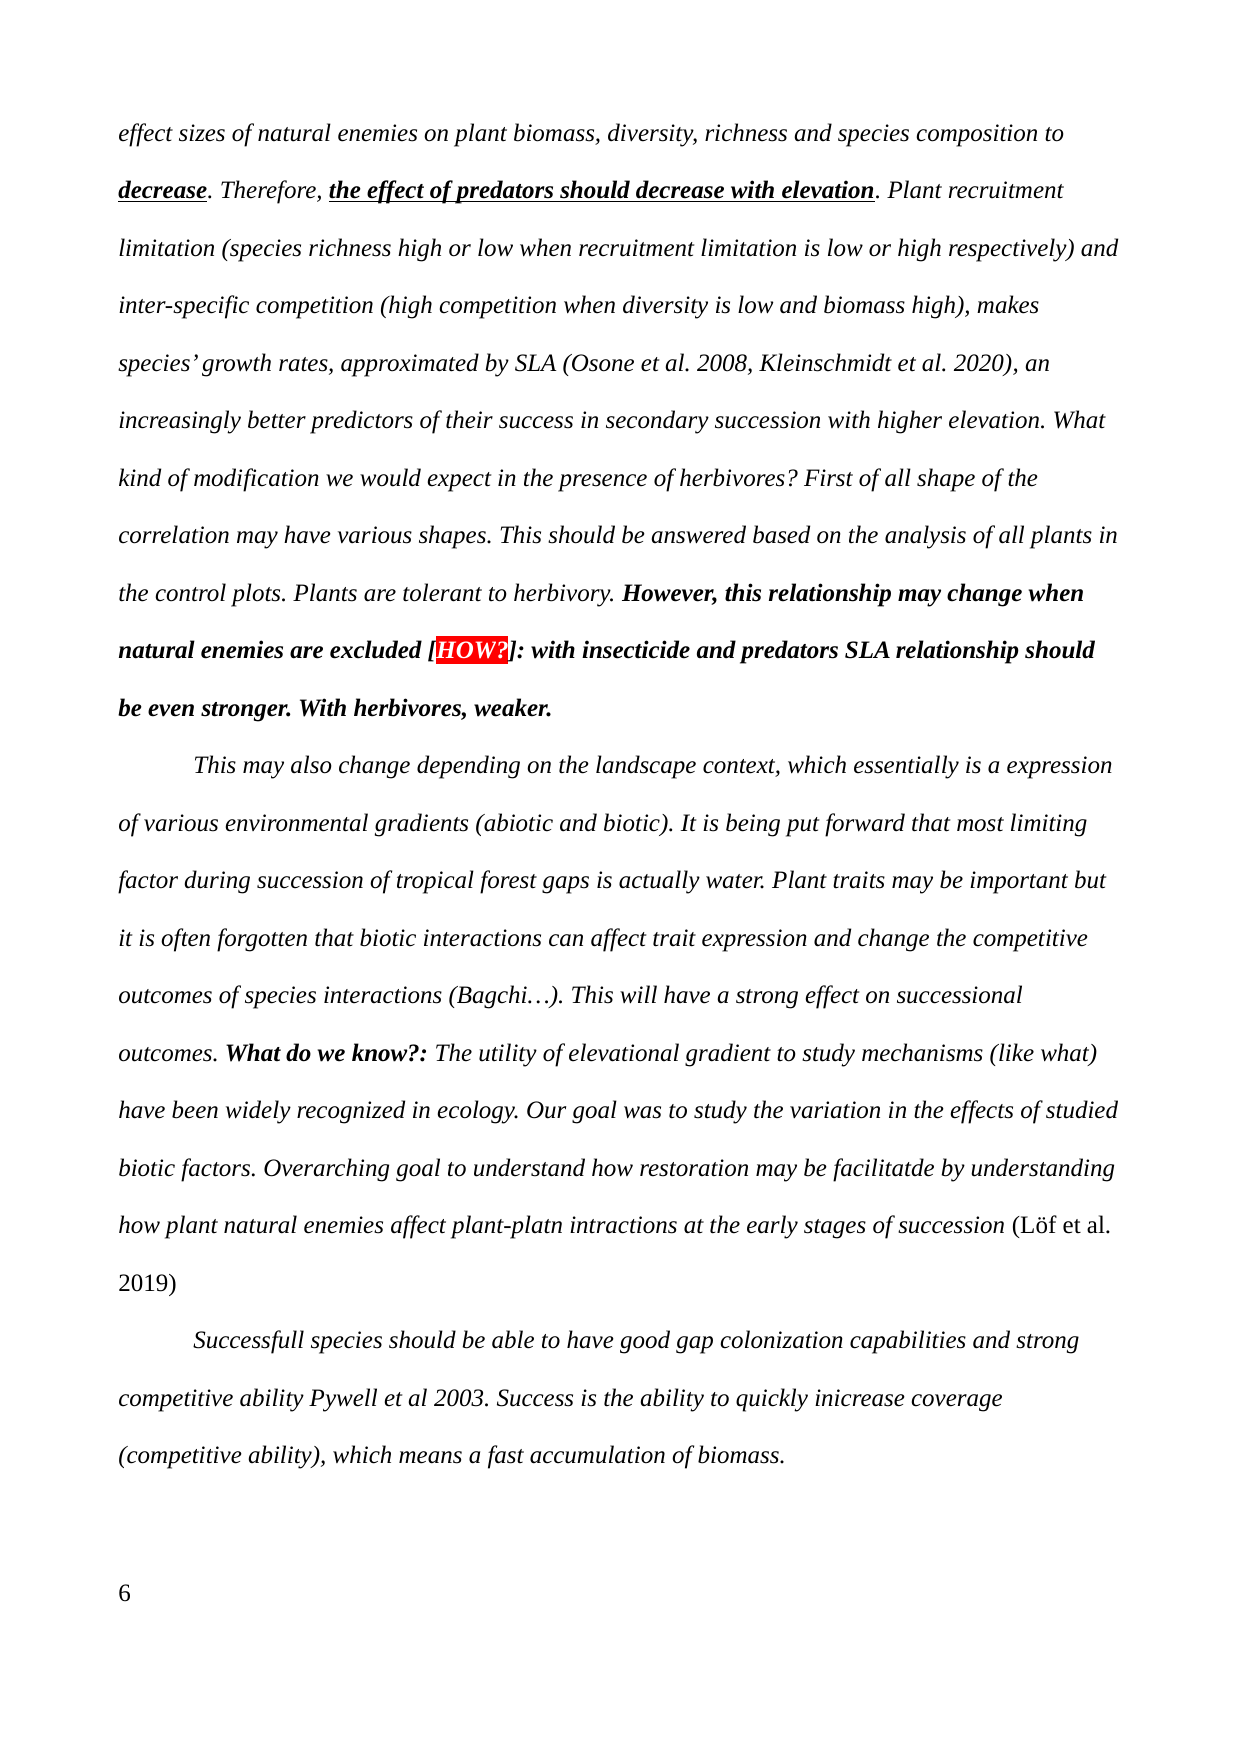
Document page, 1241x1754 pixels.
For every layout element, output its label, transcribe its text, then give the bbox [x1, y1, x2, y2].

text effect sizes of natural enemies on plant biomass, diversity, richness and species composition to decrease. Therefore, the effect of predators should decrease with elevation. Plant recruitment limitation (species richness high or low when recruitment limitation is low or high respectively) and inter-specific competition (high competition when diversity is low and biomass high), makes species’ growth rates, approximated by SLA (Osone et al. 2008, Kleinschmidt et al. 2020), an increasingly better predictors of their success in secondary succession with higher elevation. What kind of modification we would expect in the presence of herbivores? First of all shape of the correlation may have various shapes. This should be answered based on the analysis of all plants in the control plots. Plants are tolerant to herbivory. However, this relationship may change when natural enemies are excluded [HOW?]: with insecticide and predators SLA relationship should be even stronger. With herbivores, weaker. [118, 118, 1122, 722]
text Successfull species should be able to have good gap colonization capabilities and strong competitive ability Pywell et al 2003. Success is the ability to quickly inicrease coverage (competitive ability), which means a fast accumulation of biomass. [118, 1326, 1122, 1469]
text This may also change depending on the landscape context, which essentially is a expression of various environmental gradients (abiotic and biotic). It is being put forward that most limiting factor during succession of tropical forest gaps is actually water. Plant traits may be important but it is often forgotten that biotic interactions can affect trait expression and change the competitive outcomes of species interactions (Bagchi…). This will have a strong effect on successional outcomes. What do we know?: The utility of elevational gradient to study mechanisms (like what) have been widely recognized in ecology. Our goal was to study the variation in the effects of studied biotic factors. Overarching goal to understand how restoration may be facilitatde by understanding how plant natural enemies affect plant-platn intractions at the early stages of succession (Löf et al. 2019) [118, 751, 1122, 1297]
